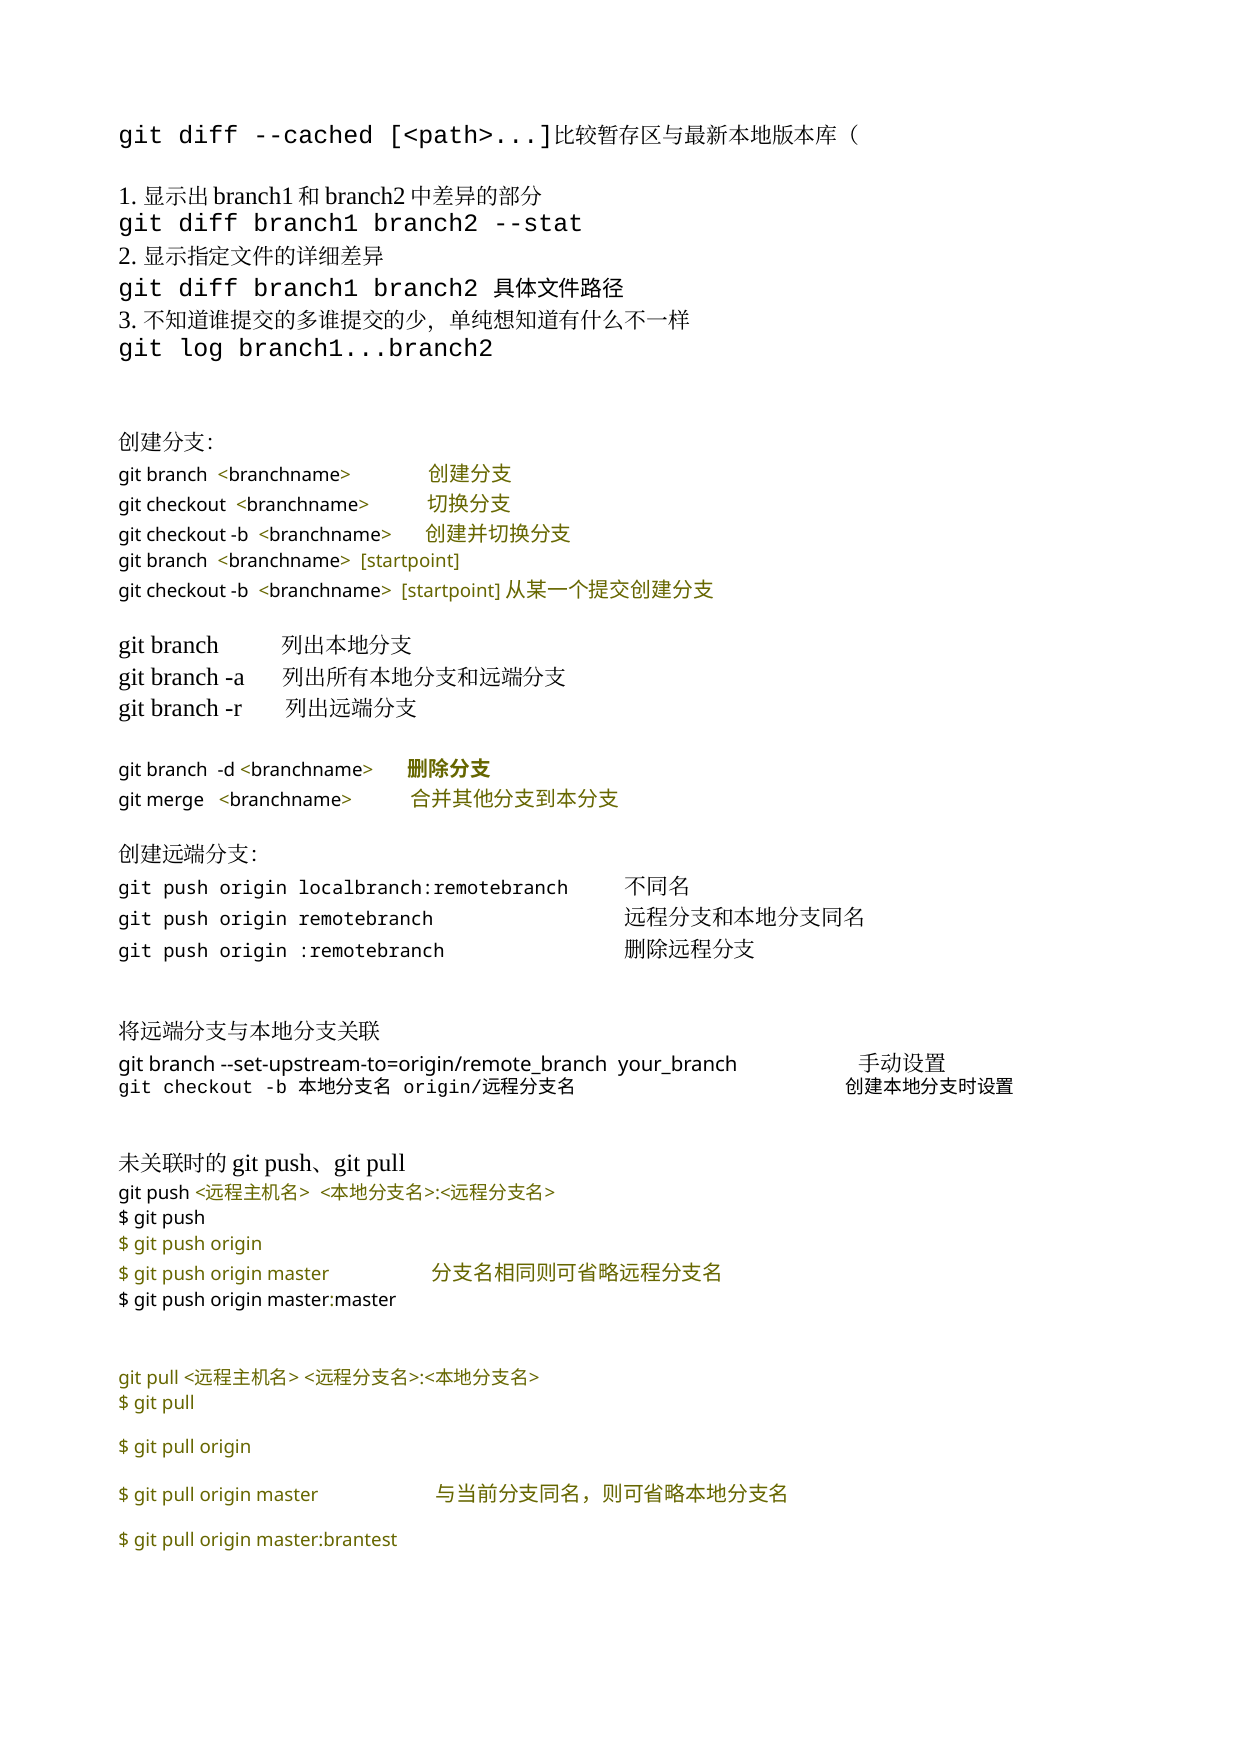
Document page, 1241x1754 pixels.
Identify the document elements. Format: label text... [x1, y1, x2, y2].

text 1. 显示出branch1和branch2中差异的部分 [118, 179, 1122, 211]
text $ git pull [118, 1390, 1122, 1415]
text git diff --cached [<path>...]比较暂存区与最新本地版本库（ [118, 118, 1122, 151]
text git diff branch1 branch2 --stat [118, 211, 1122, 239]
text git branch -d <branchname> 删除分支 [118, 752, 1122, 782]
text git branch --set-upstream-to=origin/remote_branch your_branch 手动设置 [118, 1046, 1122, 1077]
text $ git pull origin master 与当前分支同名，则可省略本地分支名 [118, 1477, 1122, 1508]
text $ git pull origin [118, 1433, 1122, 1459]
text git checkout -b <branchname> 创建并切换分支 [118, 517, 1122, 547]
text git checkout -b 本地分支名 origin/远程分支名 创建本地分支时设置 [118, 1077, 1122, 1099]
text git branch <branchname> [startpoint] [118, 547, 1122, 573]
text git checkout -b <branchname> [startpoint] 从某一个提交创建分支 [118, 573, 1122, 603]
text $ git push origin master:master [118, 1286, 1122, 1311]
text 创建远端分支： [118, 838, 1122, 869]
text $ git pull origin master:brantest [118, 1527, 1122, 1552]
text $ git push origin master 分支名相同则可省略远程分支名 [118, 1256, 1122, 1286]
text git push origin remotebranch 远程分支和本地分支同名 [118, 901, 1122, 932]
text 将远端分支与本地分支关联 [118, 1014, 1122, 1046]
text git diff branch1 branch2 具体文件路径 3. 不知道谁提交的多谁提交的少，单纯想知道有什么不一样 [118, 271, 1122, 335]
text git branch 列出本地分支 [118, 629, 1122, 660]
text 未关联时的git push、git pull [118, 1146, 1122, 1177]
text git merge <branchname> 合并其他分支到本分支 [118, 782, 1122, 812]
text git pull <远程主机名> <远程分支名>:<本地分支名> [118, 1362, 1122, 1390]
text git push origin localbranch:remotebranch 不同名 [118, 869, 1122, 901]
text 2. 显示指定文件的详细差异 [118, 239, 1122, 271]
text git push origin :remotebranch 删除远程分支 [118, 932, 1122, 963]
text 创建分支： [118, 425, 1122, 457]
text git checkout <branchname> 切换分支 [118, 487, 1122, 517]
text $ git push origin [118, 1230, 1122, 1256]
text $ git push [118, 1205, 1122, 1230]
text git branch -r 列出远端分支 [118, 692, 1122, 723]
text git branch <branchname> 创建分支 [118, 457, 1122, 487]
text git push <远程主机名> <本地分支名>:<远程分支名> [118, 1177, 1122, 1205]
text git log branch1...branch2 [118, 335, 1122, 363]
text git branch -a 列出所有本地分支和远端分支 [118, 660, 1122, 692]
